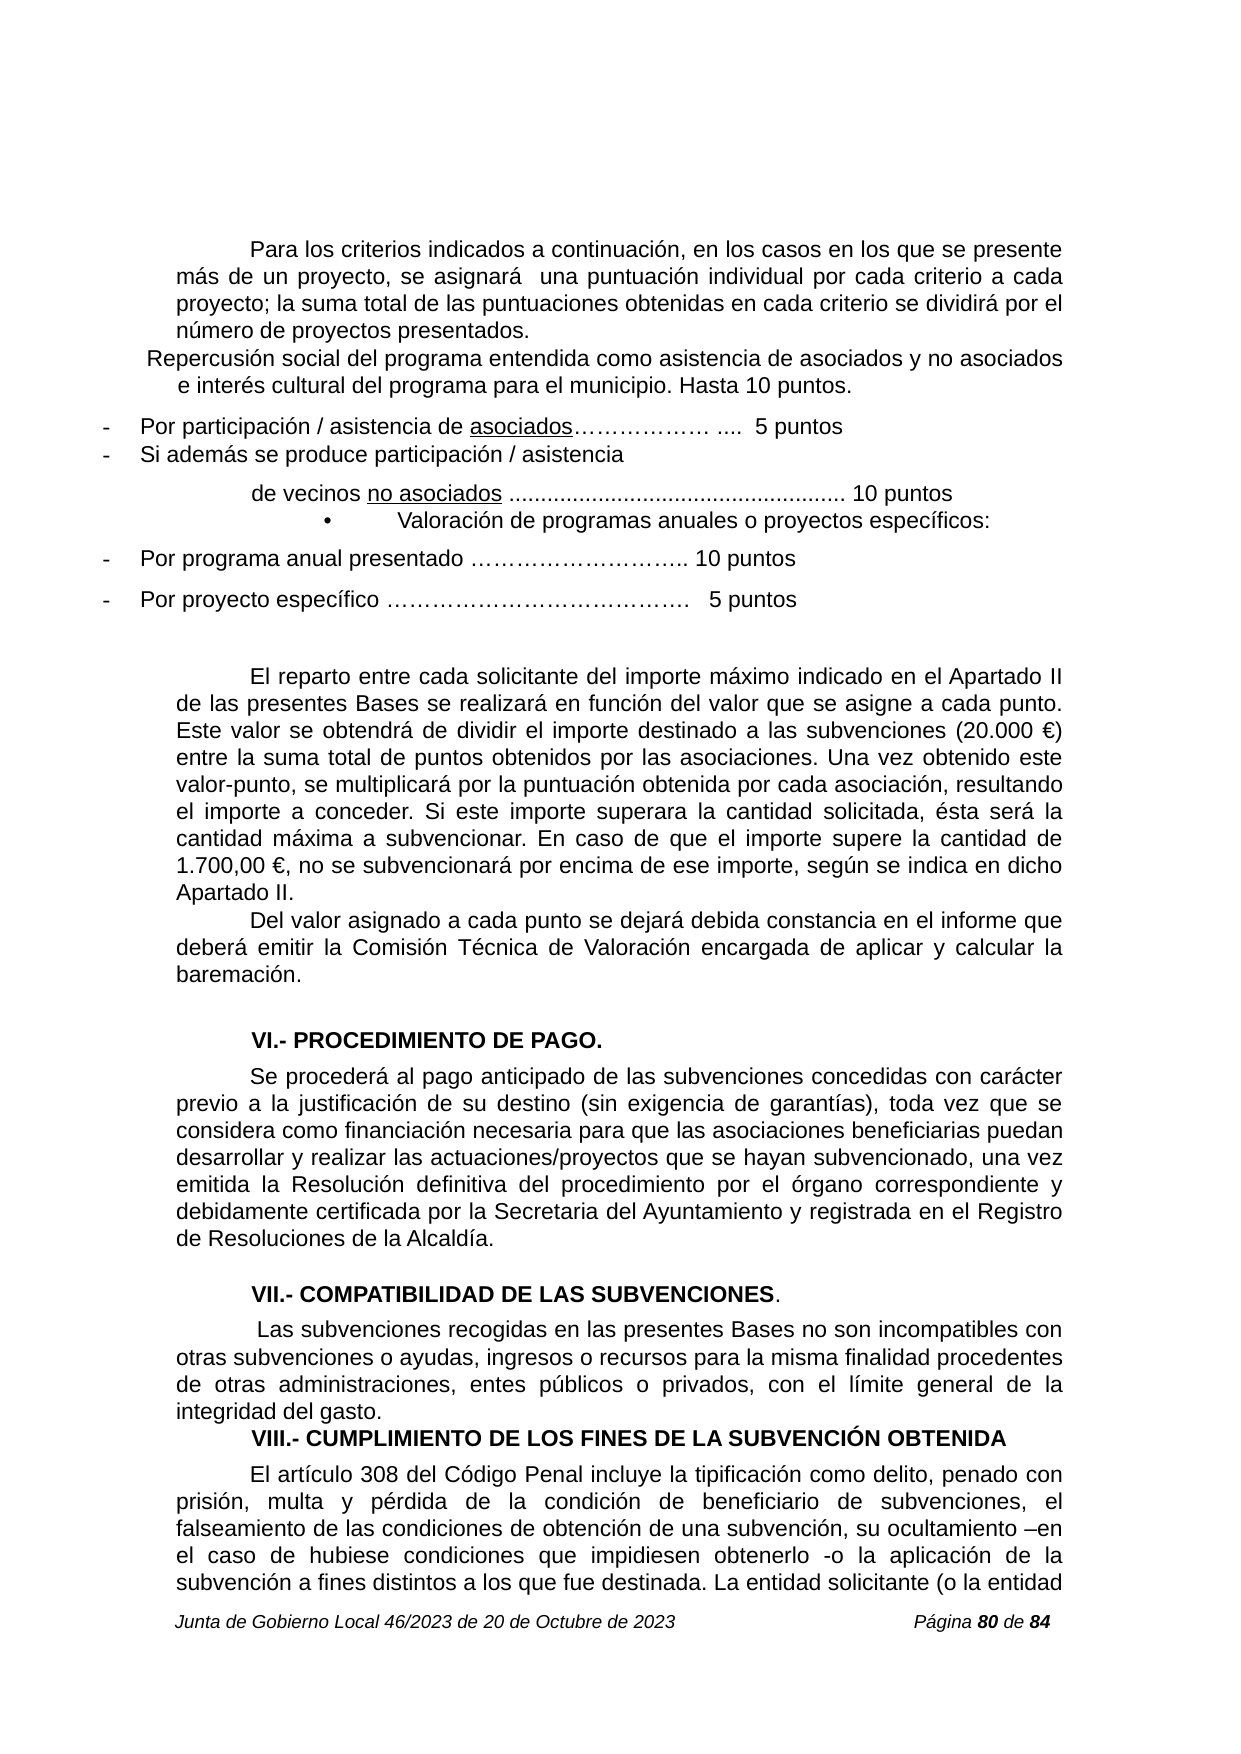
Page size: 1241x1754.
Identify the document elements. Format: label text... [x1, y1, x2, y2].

text VI.- PROCEDIMIENTO DE PAGO. [251, 1027, 1133, 1053]
text Para los criterios indicados a continuación, en los casos en los que se presente más de un proyecto, se asignará una puntuación individual por cada criterio a cada proyecto; la suma total de las puntuaciones obtenidas en cada criterio se dividirá por el número de proyectos presentados. [176, 236, 1063, 344]
list Por participación / asistencia de asociados……………… .... 5 puntos [102, 413, 1063, 439]
text Las subvenciones recogidas en las presentes Bases no son incompatibles con otras subvenciones o ayudas, ingresos o recursos para la misma finalidad procedentes de otras administraciones, entes públicos o privados, con el límite general de la integridad del gasto. [176, 1316, 1063, 1424]
text El reparto entre cada solicitante del importe máximo indicado en el Apartado II de las presentes Bases se realizará en función del valor que se asigne a cada punto. Este valor se obtendrá de dividir el importe destinado a las subvenciones (20.000 €) entre la suma total de puntos obtenidos por las asociaciones. Una vez obtenido este valor-punto, se multiplicará por la puntuación obtenida por cada asociación, resultando el importe a conceder. Si este importe superara la cantidad solicitada, ésta será la cantidad máxima a subvencionar. En caso de que el importe supere la cantidad de 1.700,00 €, no se subvencionará por encima de ese importe, según se indica en dicho Apartado II. [176, 663, 1063, 906]
text Repercusión social del programa entendida como asistencia de asociados y no asociados e interés cultural del programa para el municipio. Hasta 10 puntos. [140, 345, 1063, 398]
text de vecinos no asociados ..................................................... 10 puntos [251, 480, 1063, 506]
text VII.- COMPATIBILIDAD DE LAS SUBVENCIONES. [251, 1281, 1133, 1307]
list Si además se produce participación / asistencia [102, 441, 1063, 467]
text Del valor asignado a cada punto se dejará debida constancia en el informe que deberá emitir la Comisión Técnica de Valoración encargada de aplicar y calcular la baremación. [176, 907, 1063, 987]
text El artículo 308 del Código Penal incluye la tipificación como delito, penado con prisión, multa y pérdida de la condición de beneficiario de subvenciones, el falseamiento de las condiciones de obtención de una subvención, su ocultamiento –en el caso de hubiese condiciones que impidiesen obtenerlo -o la aplicación de la subvención a fines distintos a los que fue destinada. La entidad solicitante (o la entidad [176, 1461, 1063, 1596]
list Por proyecto específico …………………………………. 5 puntos [102, 586, 1063, 612]
list Por programa anual presentado ……………………….. 10 puntos [102, 545, 1063, 572]
text Se procederá al pago anticipado de las subvenciones concedidas con carácter previo a la justificación de su destino (sin exigencia de garantías), toda vez que se considera como financiación necesaria para que las asociaciones beneficiarias puedan desarrollar y realizar las actuaciones/proyectos que se hayan subvencionado, una vez emitida la Resolución definitiva del procedimiento por el órgano correspondiente y debidamente certificada por la Secretaria del Ayuntamiento y registrada en el Registro de Resoluciones de la Alcaldía. [176, 1063, 1063, 1251]
text • Valoración de programas anuales o proyectos específicos: [176, 507, 1063, 534]
text VIII.- CUMPLIMIENTO DE LOS FINES DE LA SUBVENCIÓN OBTENIDA [251, 1425, 1133, 1452]
